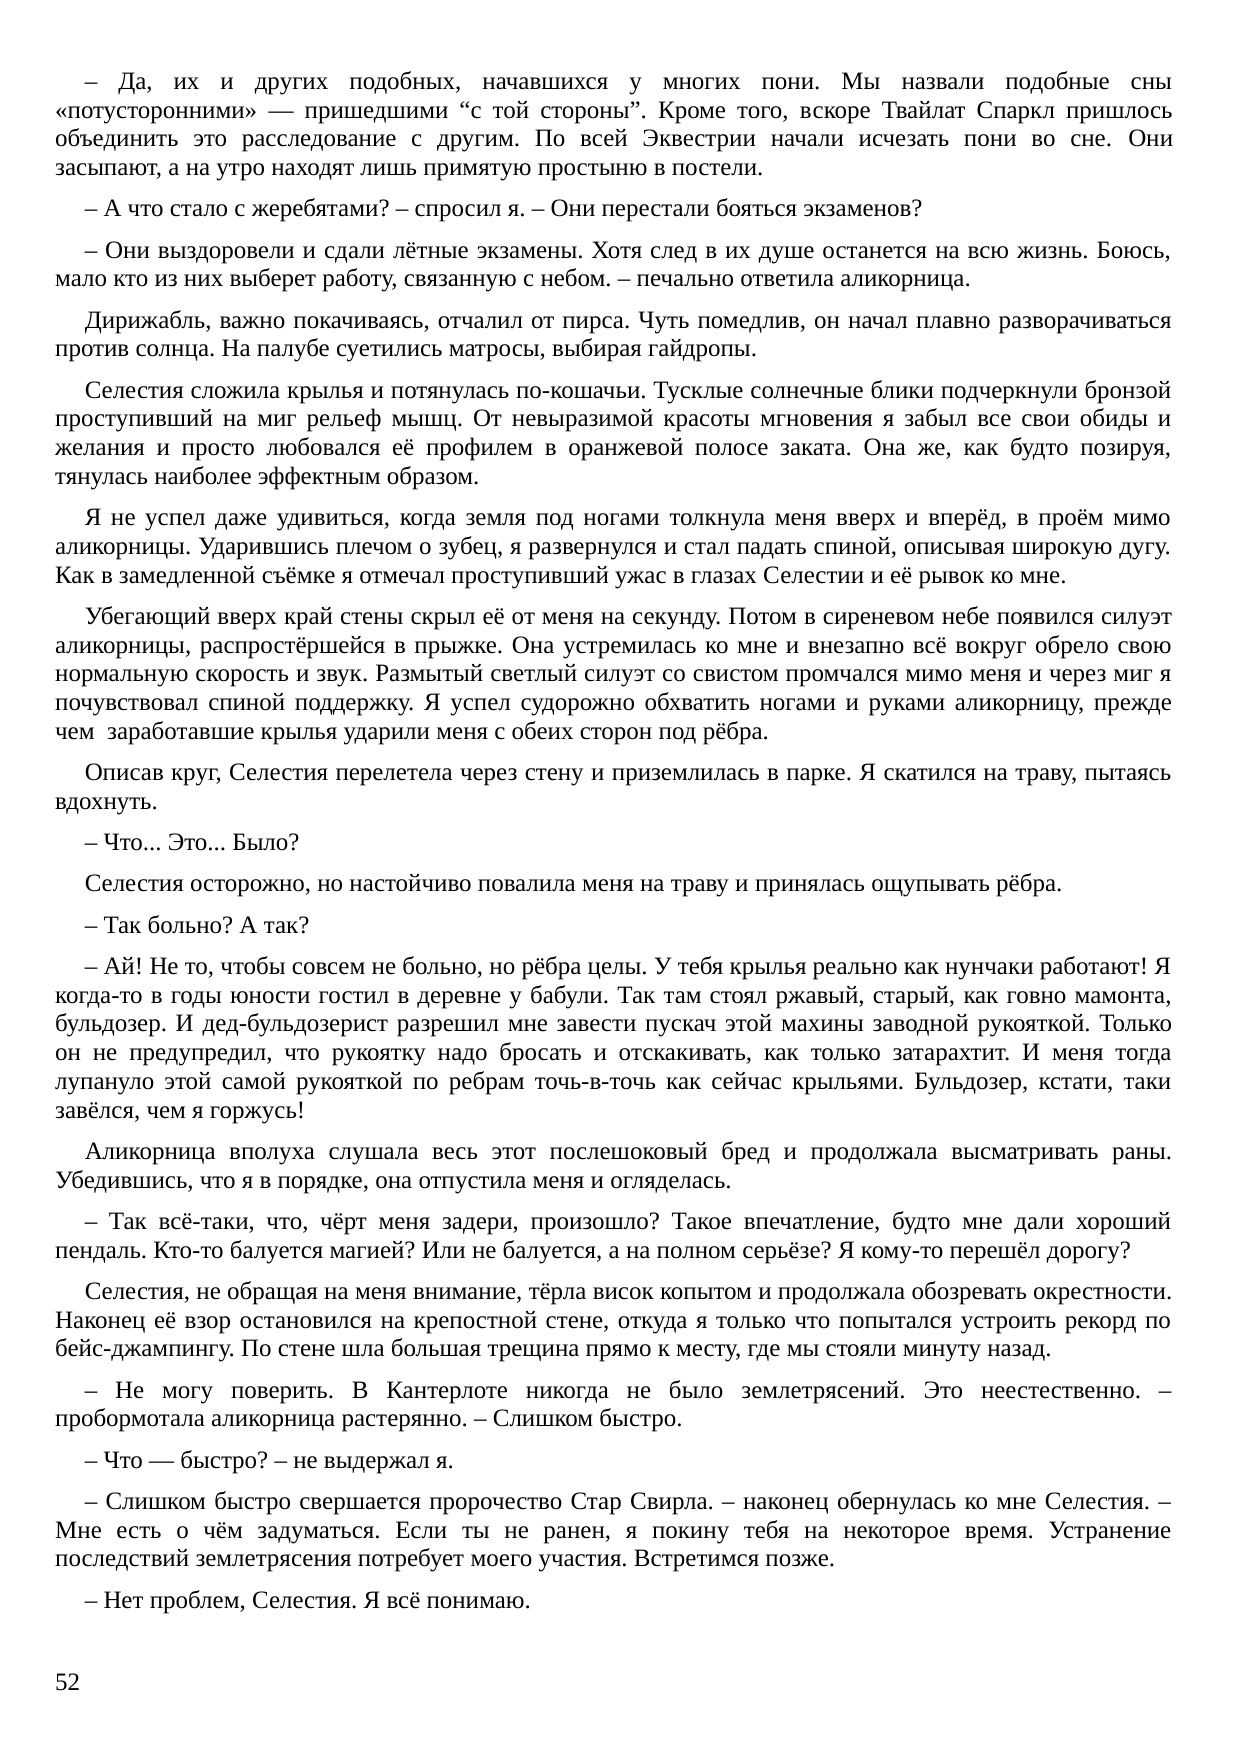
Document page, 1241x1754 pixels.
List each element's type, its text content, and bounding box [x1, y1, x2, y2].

text – Ай! Не то, чтобы совсем не больно, но рёбра целы. У тебя крылья реально как нунчаки работают! Я когда-то в годы юности гостил в деревне у бабули. Так там стоял ржавый, старый, как говно мамонта, бульдозер. И дед-бульдозерист разрешил мне завести пускач этой махины заводной рукояткой. Только он не предупредил, что рукоятку надо бросать и отскакивать, как только затарахтит. И меня тогда лупануло этой самой рукояткой по ребрам точь-в-точь как сейчас крыльями. Бульдозер, кстати, таки завёлся, чем я горжусь! [55, 951, 1173, 1123]
text – Нет проблем, Селестия. Я всё понимаю. [55, 1585, 1173, 1613]
text Селестия сложила крылья и потянулась по-кошачьи. Тусклые солнечные блики подчеркнули бронзой проступивший на миг рельеф мышц. От невыразимой красоты мгновения я забыл все свои обиды и желания и просто любовался её профилем в оранжевой полосе заката. Она же, как будто позируя, тянулась наиболее эффектным образом. [55, 375, 1173, 490]
text – Не могу поверить. В Кантерлоте никогда не было землетрясений. Это неестественно. – пробормотала аликорница растерянно. – Слишком быстро. [55, 1375, 1173, 1432]
text – Они выздоровели и сдали лётные экзамены. Хотя след в их душе останется на всю жизнь. Боюсь, мало кто из них выберет работу, связанную с небом. – печально ответила аликорница. [55, 235, 1173, 292]
text Селестия осторожно, но настойчиво повалила меня на траву и принялась ощупывать рёбра. [55, 868, 1173, 897]
text – Что — быстро? – не выдержал я. [55, 1445, 1173, 1473]
text – Слишком быстро свершается пророчество Стар Свирла. – наконец обернулась ко мне Селестия. – Мне есть о чём задуматься. Если ты не ранен, я покину тебя на некоторое время. Устранение последствий землетрясения потребует моего участия. Встретимся позже. [55, 1486, 1173, 1572]
text Аликорница вполуха слушала весь этот послешоковый бред и продолжала высматривать раны. Убедившись, что я в порядке, она отпустила меня и огляделась. [55, 1136, 1173, 1193]
text Селестия, не обращая на меня внимание, тёрла висок копытом и продолжала обозревать окрестности. Наконец её взор остановился на крепостной стене, откуда я только что попытался устроить рекорд по бейс-джампингу. По стене шла большая трещина прямо к месту, где мы стояли минуту назад. [55, 1276, 1173, 1362]
text Описав круг, Селестия перелетела через стену и приземлилась в парке. Я скатился на траву, пытаясь вдохнуть. [55, 757, 1173, 815]
text Дирижабль, важно покачиваясь, отчалил от пирса. Чуть помедлив, он начал плавно разворачиваться против солнца. На палубе суетились матросы, выбирая гайдропы. [55, 305, 1173, 362]
text – Что... Это... Было? [55, 827, 1173, 856]
text Убегающий вверх край стены скрыл её от меня на секунду. Потом в сиреневом небе появился силуэт аликорницы, распростёршейся в прыжке. Она устремилась ко мне и внезапно всё вокруг обрело свою нормальную скорость и звук. Размытый светлый силуэт со свистом промчался мимо меня и через миг я почувствовал спиной поддержку. Я успел судорожно обхватить ногами и руками аликорницу, прежде чем заработавшие крылья ударили меня с обеих сторон под рёбра. [55, 601, 1173, 745]
text – Так всё-таки, что, чёрт меня задери, произошло? Такое впечатление, будто мне дали хороший пендаль. Кто-то балуется магией? Или не балуется, а на полном серьёзе? Я кому-то перешёл дорогу? [55, 1206, 1173, 1263]
text – Да, их и других подобных, начавшихся у многих пони. Мы назвали подобные сны «потусторонними» — пришедшими “с той стороны”. Кроме того, вскоре Твайлат Спаркл пришлось объединить это расследование с другим. По всей Эквестрии начали исчезать пони во сне. Они засыпают, а на утро находят лишь примятую простыню в постели. [55, 66, 1173, 181]
text – А что стало с жеребятами? – спросил я. – Они перестали бояться экзаменов? [55, 193, 1173, 222]
text – Так больно? А так? [55, 910, 1173, 938]
text Я не успел даже удивиться, когда земля под ногами толкнула меня вверх и вперёд, в проём мимо аликорницы. Ударившись плечом о зубец, я развернулся и стал падать спиной, описывая широкую дугу. Как в замедленной съёмке я отмечал проступивший ужас в глазах Селестии и её рывок ко мне. [55, 502, 1173, 588]
